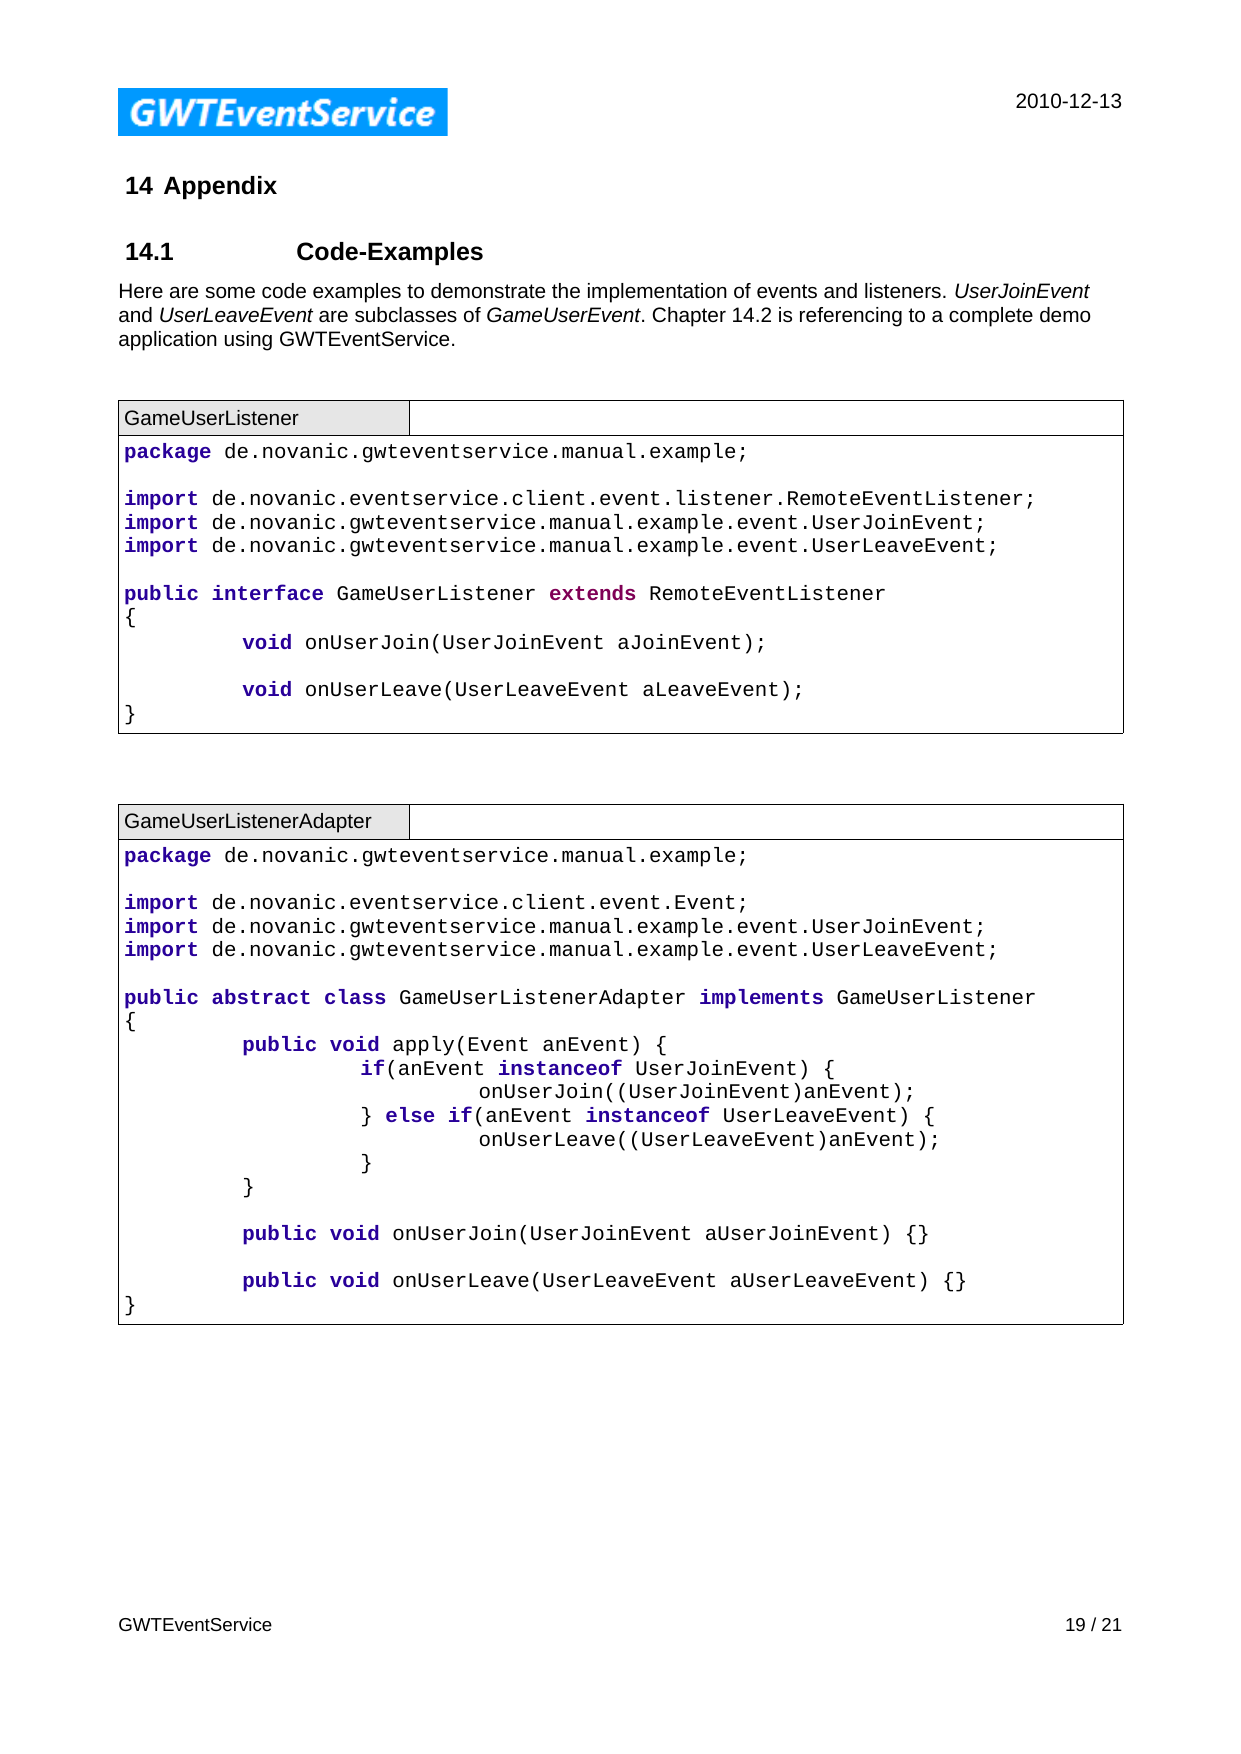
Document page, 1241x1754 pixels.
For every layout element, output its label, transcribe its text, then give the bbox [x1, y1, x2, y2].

text Here are some code examples to demonstrate the implementation of events and listeners. UserJoinEvent and UserLeaveEvent are subclasses of GameUserEvent. Chapter 14.2 is referencing to a complete demo application using GWTEventService. [118, 279, 1122, 351]
table_cell package de.novanic.gwteventservice.manual.example; import de.novanic.eventservice.client.event.listener.RemoteEventListener; import de.novanic.gwteventservice.manual.example.event.UserJoinEvent; import de.novanic.gwteventservice.manual.example.event.UserLeaveEvent; public interface GameUserListener extends RemoteEventListener { void onUserJoin(UserJoinEvent aJoinEvent); void onUserLeave(UserLeaveEvent aLeaveEvent); } [119, 436, 1123, 733]
table_header GameUserListenerAdapter [119, 805, 409, 839]
table_cell package de.novanic.gwteventservice.manual.example; import de.novanic.eventservice.client.event.Event; import de.novanic.gwteventservice.manual.example.event.UserJoinEvent; import de.novanic.gwteventservice.manual.example.event.UserLeaveEvent; public abstract class GameUserListenerAdapter implements GameUserListener { public void apply(Event anEvent) { if(anEvent instanceof UserJoinEvent) { onUserJoin((UserJoinEvent)anEvent); } else if(anEvent instanceof UserLeaveEvent) { onUserLeave((UserLeaveEvent)anEvent); } } public void onUserJoin(UserJoinEvent aUserJoinEvent) {} public void onUserLeave(UserLeaveEvent aUserLeaveEvent) {} } [119, 840, 1123, 1324]
picture [118, 88, 448, 136]
table_header [410, 805, 1123, 839]
subtitle Code-Examples [118, 237, 1122, 266]
table_header [410, 401, 1123, 435]
subtitle Appendix [118, 171, 1122, 200]
table_header GameUserListener [119, 401, 409, 435]
